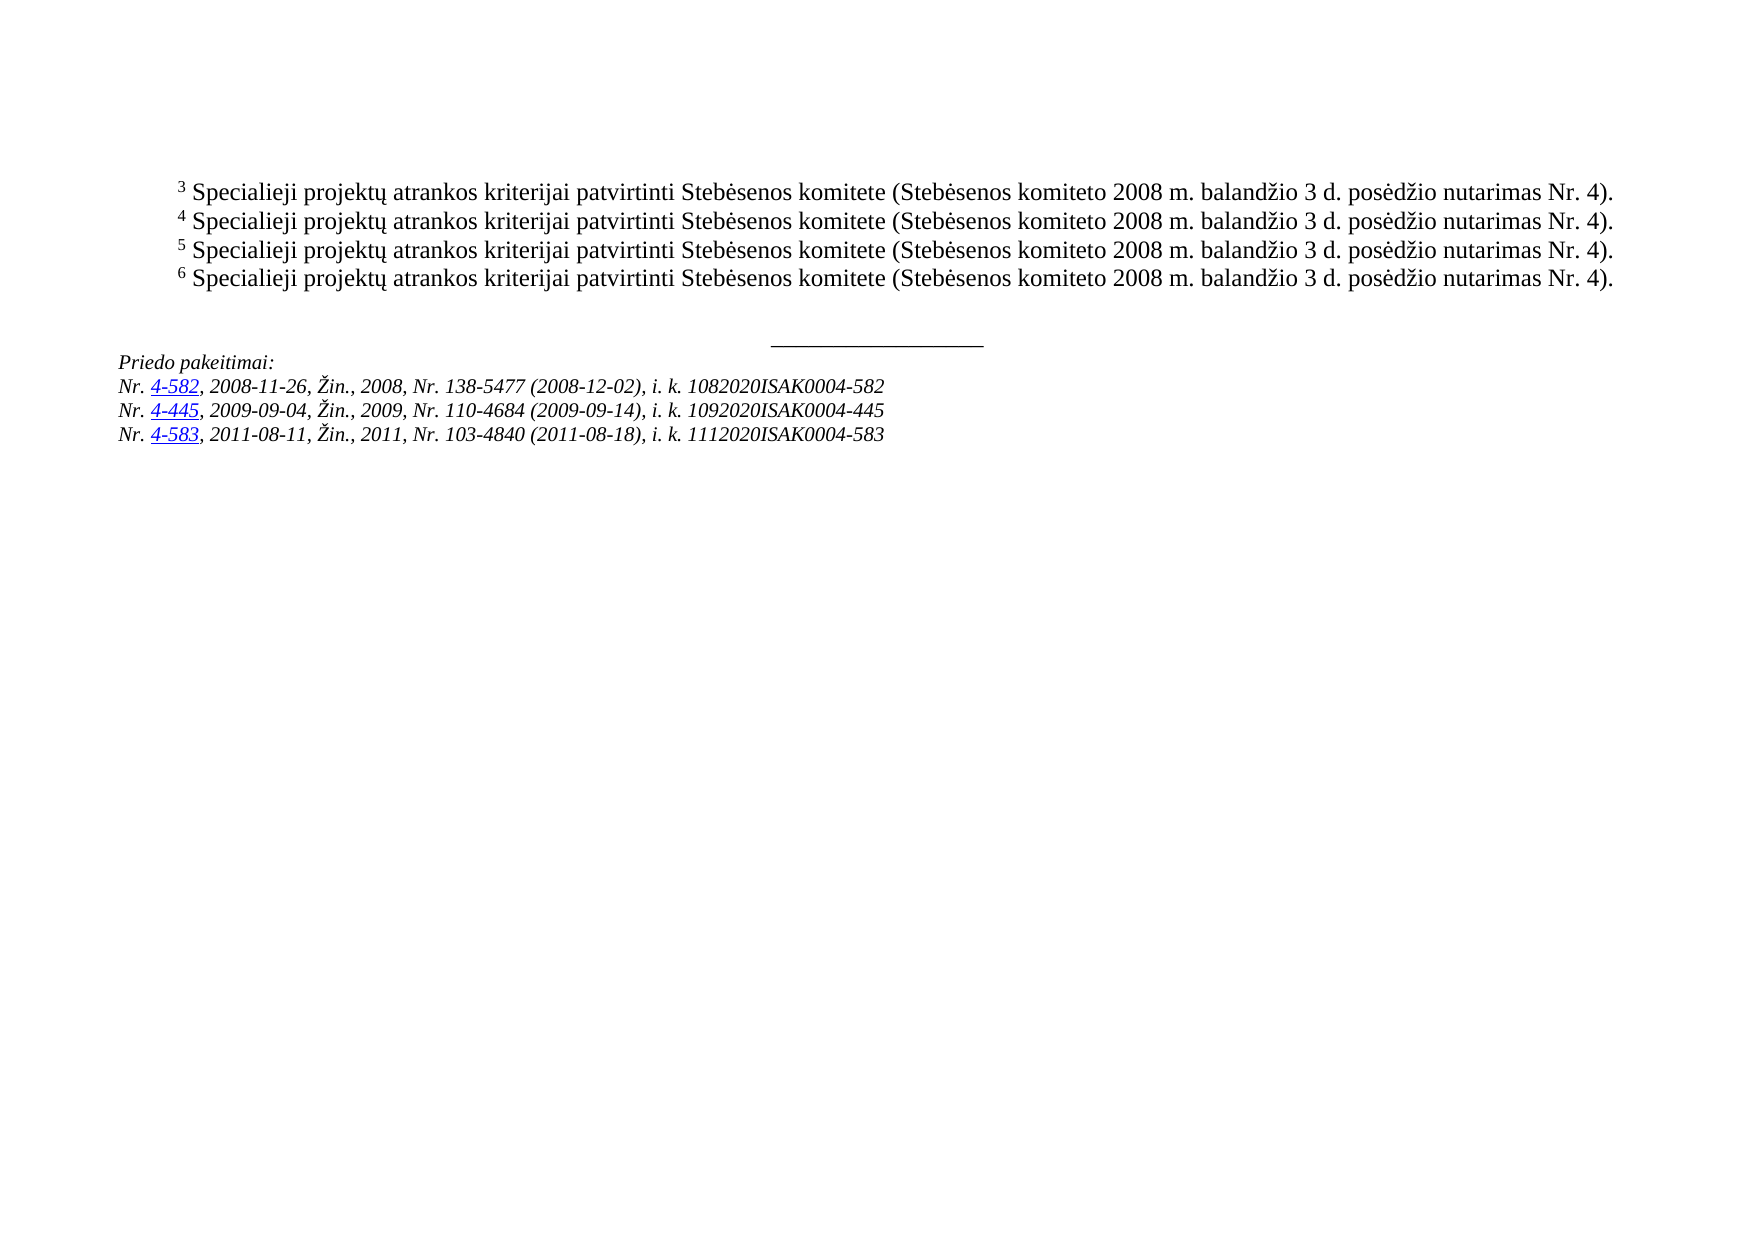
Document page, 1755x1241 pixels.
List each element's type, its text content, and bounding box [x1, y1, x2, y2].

text Nr. 4-583, 2011-08-11, Žin., 2011, Nr. 103-4840 (2011-08-18), i. k. 1112020ISAK0004-583 [118, 422, 1636, 446]
text Priedo pakeitimai: [118, 350, 1636, 374]
text Nr. 4-445, 2009-09-04, Žin., 2009, Nr. 110-4684 (2009-09-14), i. k. 1092020ISAK0004-445 [118, 398, 1636, 422]
text 3 Specialieji projektų atrankos kriterijai patvirtinti Stebėsenos komitete (Stebėsenos komiteto 2008 m. balandžio 3 d. posėdžio nutarimas Nr. 4). [118, 177, 1636, 206]
text 6 Specialieji projektų atrankos kriterijai patvirtinti Stebėsenos komitete (Stebėsenos komiteto 2008 m. balandžio 3 d. posėdžio nutarimas Nr. 4). [118, 263, 1636, 292]
text 4 Specialieji projektų atrankos kriterijai patvirtinti Stebėsenos komitete (Stebėsenos komiteto 2008 m. balandžio 3 d. posėdžio nutarimas Nr. 4). [118, 206, 1636, 235]
text _________________ [118, 321, 1636, 350]
text 5 Specialieji projektų atrankos kriterijai patvirtinti Stebėsenos komitete (Stebėsenos komiteto 2008 m. balandžio 3 d. posėdžio nutarimas Nr. 4). [118, 235, 1636, 263]
text Nr. 4-582, 2008-11-26, Žin., 2008, Nr. 138-5477 (2008-12-02), i. k. 1082020ISAK0004-582 [118, 374, 1636, 398]
